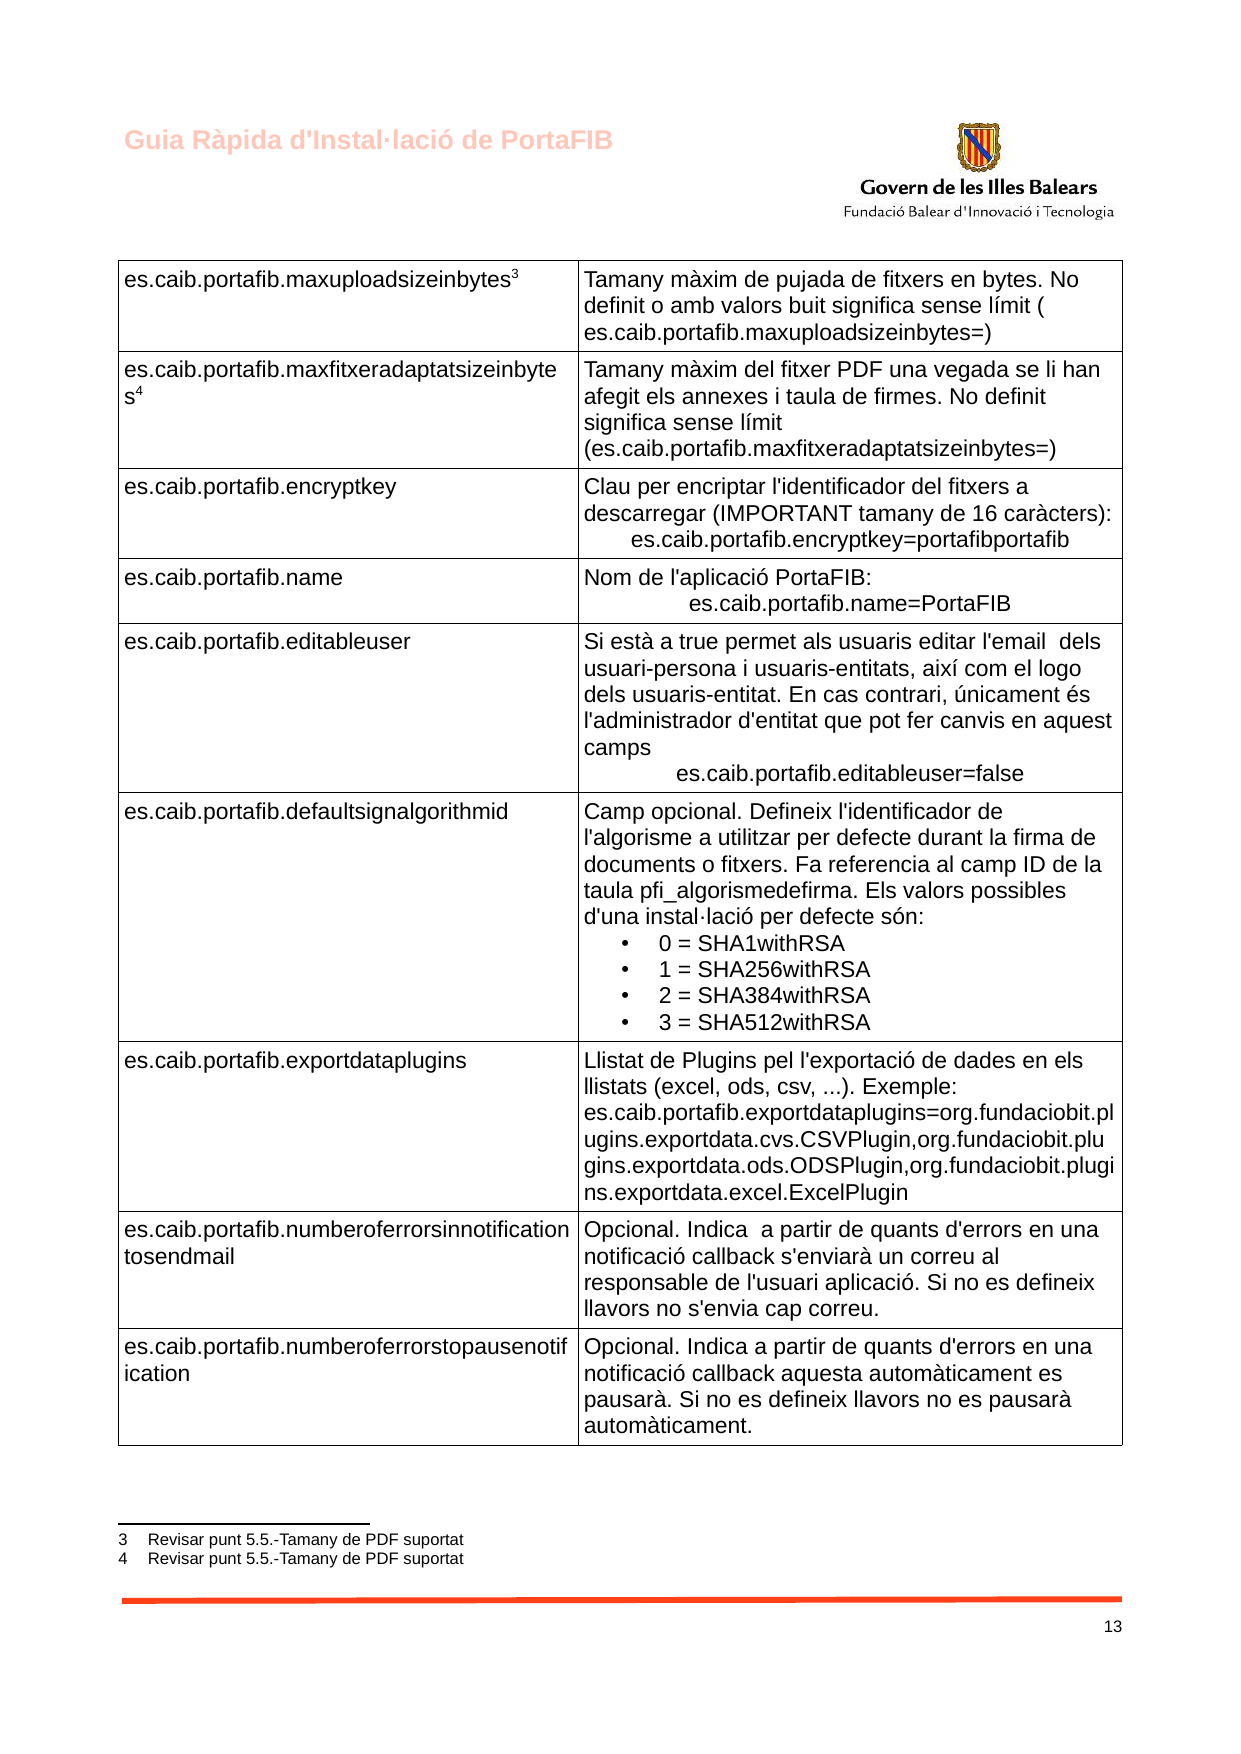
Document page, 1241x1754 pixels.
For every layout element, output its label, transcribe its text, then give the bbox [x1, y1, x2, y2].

table_cell es.caib.portafib.exportdataplugins [119, 1042, 578, 1211]
picture [840, 123, 1117, 220]
table_cell es.caib.portafib.name [119, 559, 578, 622]
table_cell es.caib.portafib.editableuser [119, 624, 578, 792]
table_cell Nom de l'aplicació PortaFIB: es.caib.portafib.name=PortaFIB [579, 559, 1122, 622]
table_cell Llistat de Plugins pel l'exportació de dades en els llistats (excel, ods, csv, ...). Exemple: es.caib.portafib.exportdataplugins=org.fundaciobit.plugins.exportdata.cvs.CSVPlugin,org.fundaciobit.plugins.exportdata.ods.ODSPlugin,org.fundaciobit.plugins.exportdata.excel.ExcelPlugin [579, 1042, 1122, 1211]
table_cell es.caib.portafib.numberoferrorsinnotificationtosendmail [119, 1212, 578, 1327]
table_cell es.caib.portafib.maxfitxeradaptatsizeinbytes [119, 352, 578, 467]
table_cell Camp opcional. Defineix l'identificador de l'algorisme a utilitzar per defecte durant la firma de documents o fitxers. Fa referencia al camp ID de la taula pfi_algorismedefirma. Els valors possibles d'una instal·lació per defecte són: 0 = SHA1withRSA 1 = SHA256withRSA 2 = SHA384withRSA 3 = SHA512withRSA [579, 793, 1122, 1041]
table_cell Tamany màxim del fitxer PDF una vegada se li han afegit els annexes i taula de firmes. No definit significa sense límit (es.caib.portafib.maxfitxeradaptatsizeinbytes=) [579, 352, 1122, 467]
table_cell Si està a true permet als usuaris editar l'email dels usuari-persona i usuaris-entitats, així com el logo dels usuaris-entitat. En cas contrari, únicament és l'administrador d'entitat que pot fer canvis en aquest camps es.caib.portafib.editableuser=false [579, 624, 1122, 792]
table_cell es.caib.portafib.numberoferrorstopausenotification [119, 1329, 578, 1444]
table_cell es.caib.portafib.defaultsignalgorithmid [119, 793, 578, 1041]
table_cell Opcional. Indica a partir de quants d'errors en una notificació callback s'enviarà un correu al responsable de l'usuari aplicació. Si no es defineix llavors no s'envia cap correu. [579, 1212, 1122, 1327]
table_cell Tamany màxim de pujada de fitxers en bytes. No definit o amb valors buit significa sense límit ( es.caib.portafib.maxuploadsizeinbytes=) [579, 261, 1122, 351]
table_cell Opcional. Indica a partir de quants d'errors en una notificació callback aquesta automàticament es pausarà. Si no es defineix llavors no es pausarà automàticament. [579, 1329, 1122, 1444]
table_cell es.caib.portafib.encryptkey [119, 469, 578, 558]
table_cell es.caib.portafib.maxuploadsizeinbytes [119, 261, 578, 351]
table_cell Clau per encriptar l'identificador del fitxers a descarregar (IMPORTANT tamany de 16 caràcters): es.caib.portafib.encryptkey=portafibportafib [579, 469, 1122, 558]
